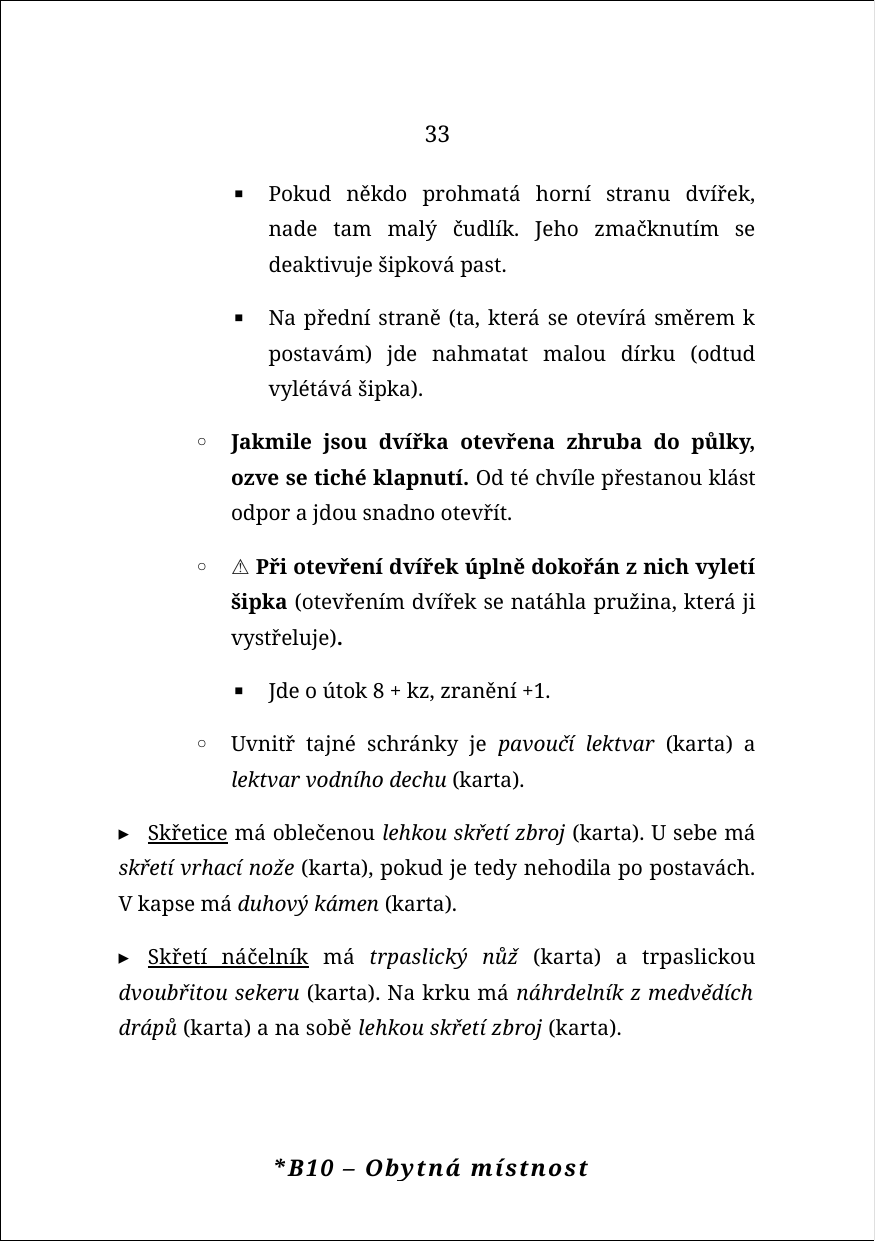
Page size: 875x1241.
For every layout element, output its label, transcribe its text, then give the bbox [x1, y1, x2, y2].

list Uvnitř tajné schránky je pavoučí lektvar (karta) a lektvar vodního dechu (karta). [193, 729, 756, 793]
list Na přední straně (ta, která se otevírá směrem k postavám) jde nahmatat malou dírku (odtud vylétává šipka). [231, 303, 756, 403]
text ▸ Skřetice má oblečenou lehkou skřetí zbroj (karta). U sebe má skřetí vrhací nože (karta), pokud je tedy nehodila po postavách. V kapse má duhový kámen (karta). [118, 818, 756, 917]
list Jde o útok 8 + kz, zranění +1. [231, 676, 756, 704]
list ⚠ Při otevření dvířek úplně dokořán z nich vyletí šipka (otevřením dvířek se natáhla pružina, která ji vystřeluje). [193, 552, 756, 651]
list Pokud někdo prohmatá horní stranu dvířek, nade tam malý čudlík. Jeho zmačknutím se deaktivuje šipková past. [231, 179, 756, 278]
text ▸ Skřetí náčelník má trpaslický nůž (karta) a trpaslickou dvoubřitou sekeru (karta). Na krku má náhrdelník z medvědích drápů (karta) a na sobě lehkou skřetí zbroj (karta). [118, 942, 756, 1042]
list Jakmile jsou dvířka otevřena zhruba do půlky, ozve se tiché klapnutí. Od té chvíle přestanou klást odpor a jdou snadno otevřít. [193, 427, 756, 527]
